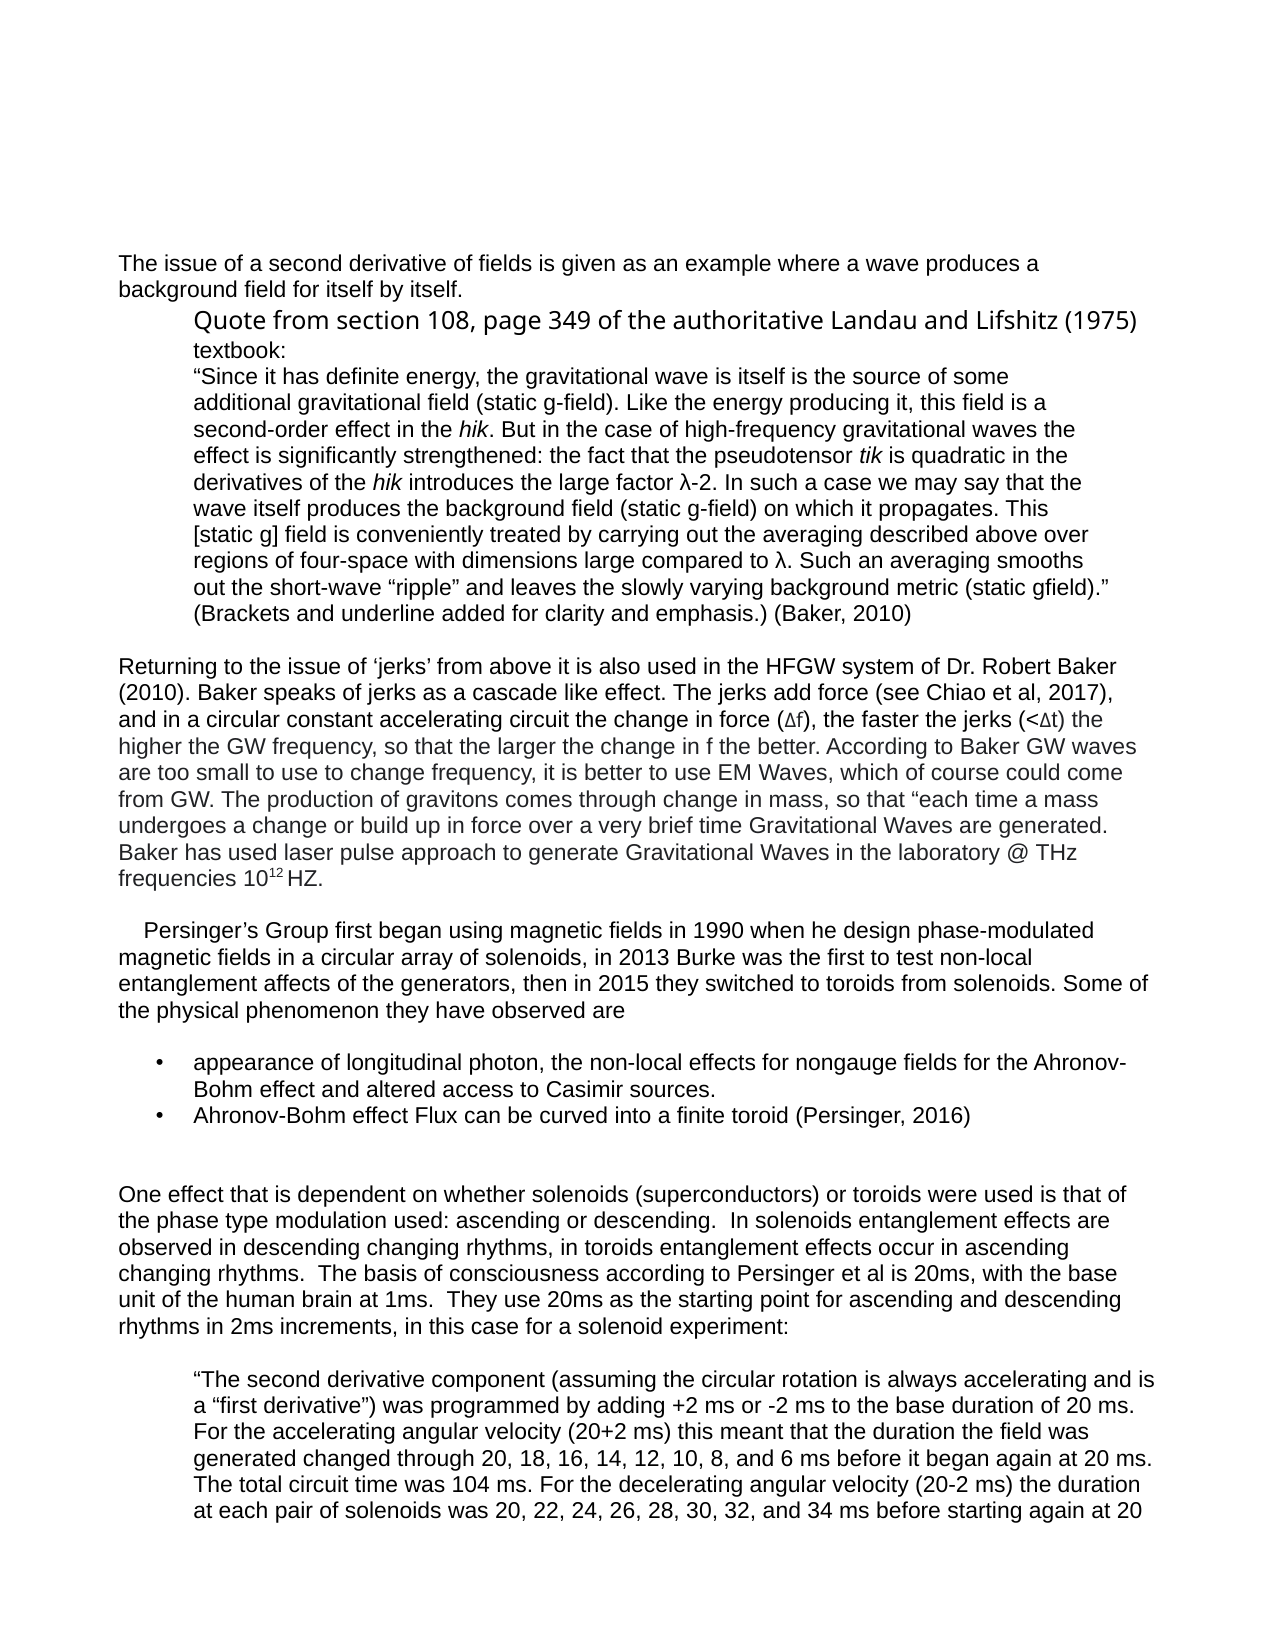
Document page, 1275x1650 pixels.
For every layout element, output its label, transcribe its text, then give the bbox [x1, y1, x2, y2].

text [static g] field is conveniently treated by carrying out the averaging described above over [193, 521, 1157, 547]
text out the short-wave “ripple” and leaves the slowly varying background metric (static gfield).” [193, 574, 1157, 600]
text additional gravitational field (static g-field). Like the energy producing it, this field is a [193, 389, 1157, 416]
text second-order effect in the hik. But in the case of high-frequency gravitational waves the [193, 416, 1157, 442]
text effect is significantly strengthened: the fact that the pseudotensor tik is quadratic in the [193, 442, 1157, 468]
list appearance of longitudinal photon, the non-local effects for nongauge fields for the Ahronov-Bohm effect and altered access to Casimir sources. [156, 1049, 1157, 1102]
text Returning to the issue of ‘jerks’ from above it is also used in the HFGW system of Dr. Robert Baker (2010). Baker speaks of jerks as a cascade like effect. The jerks add force (see Chiao et al, 2017), and in a circular constant accelerating circuit the change in force (Δf), the faster the jerks (<Δt) the higher the GW frequency, so that the larger the change in f the better. According to Baker GW waves are too small to use to change frequency, it is better to use EM Waves, which of course could come from GW. The production of gravitons comes through change in mass, so that “each time a mass undergoes a change or build up in force over a very brief time Gravitational Waves are generated. Baker has used laser pulse approach to generate Gravitational Waves in the laboratory @ THz frequencies 1012 HZ. [118, 653, 1157, 891]
text “The second derivative component (assuming the circular rotation is always accelerating and is a “first derivative”) was programmed by adding +2 ms or -2 ms to the base duration of 20 ms. For the accelerating angular velocity (20+2 ms) this meant that the duration the field was generated changed through 20, 18, 16, 14, 12, 10, 8, and 6 ms before it began again at 20 ms. The total circuit time was 104 ms. For the decelerating angular velocity (20-2 ms) the duration at each pair of solenoids was 20, 22, 24, 26, 28, 30, 32, and 34 ms before starting again at 20 [193, 1366, 1157, 1524]
text One effect that is dependent on whether solenoids (superconductors) or toroids were used is that of the phase type modulation used: ascending or descending. In solenoids entanglement effects are observed in descending changing rhythms, in toroids entanglement effects occur in ascending changing rhythms. The basis of consciousness according to Persinger et al is 20ms, with the base unit of the human brain at 1ms. They use 20ms as the starting point for ascending and descending rhythms in 2ms increments, in this case for a solenoid experiment: [118, 1181, 1157, 1339]
list Ahronov-Bohm effect Flux can be curved into a finite toroid (Persinger, 2016) [156, 1102, 1157, 1128]
text derivatives of the hik introduces the large factor λ-2. In such a case we may say that the [193, 468, 1157, 495]
text The issue of a second derivative of fields is given as an example where a wave produces a background field for itself by itself. [118, 250, 1157, 303]
text “Since it has definite energy, the gravitational wave is itself is the source of some [193, 363, 1157, 389]
text (Brackets and underline added for clarity and emphasis.) (Baker, 2010) [193, 600, 1157, 627]
text wave itself produces the background field (static g-field) on which it propagates. This [193, 495, 1157, 521]
text Quote from section 108, page 349 of the authoritative Landau and Lifshitz (1975) [193, 303, 1157, 337]
text textbook: [193, 337, 1157, 363]
text Persinger’s Group first began using magnetic fields in 1990 when he design phase-modulated magnetic fields in a circular array of solenoids, in 2013 Burke was the first to test non-local entanglement affects of the generators, then in 2015 they switched to toroids from solenoids. Some of the physical phenomenon they have observed are [118, 917, 1157, 1023]
text regions of four-space with dimensions large compared to λ. Such an averaging smooths [193, 547, 1157, 574]
